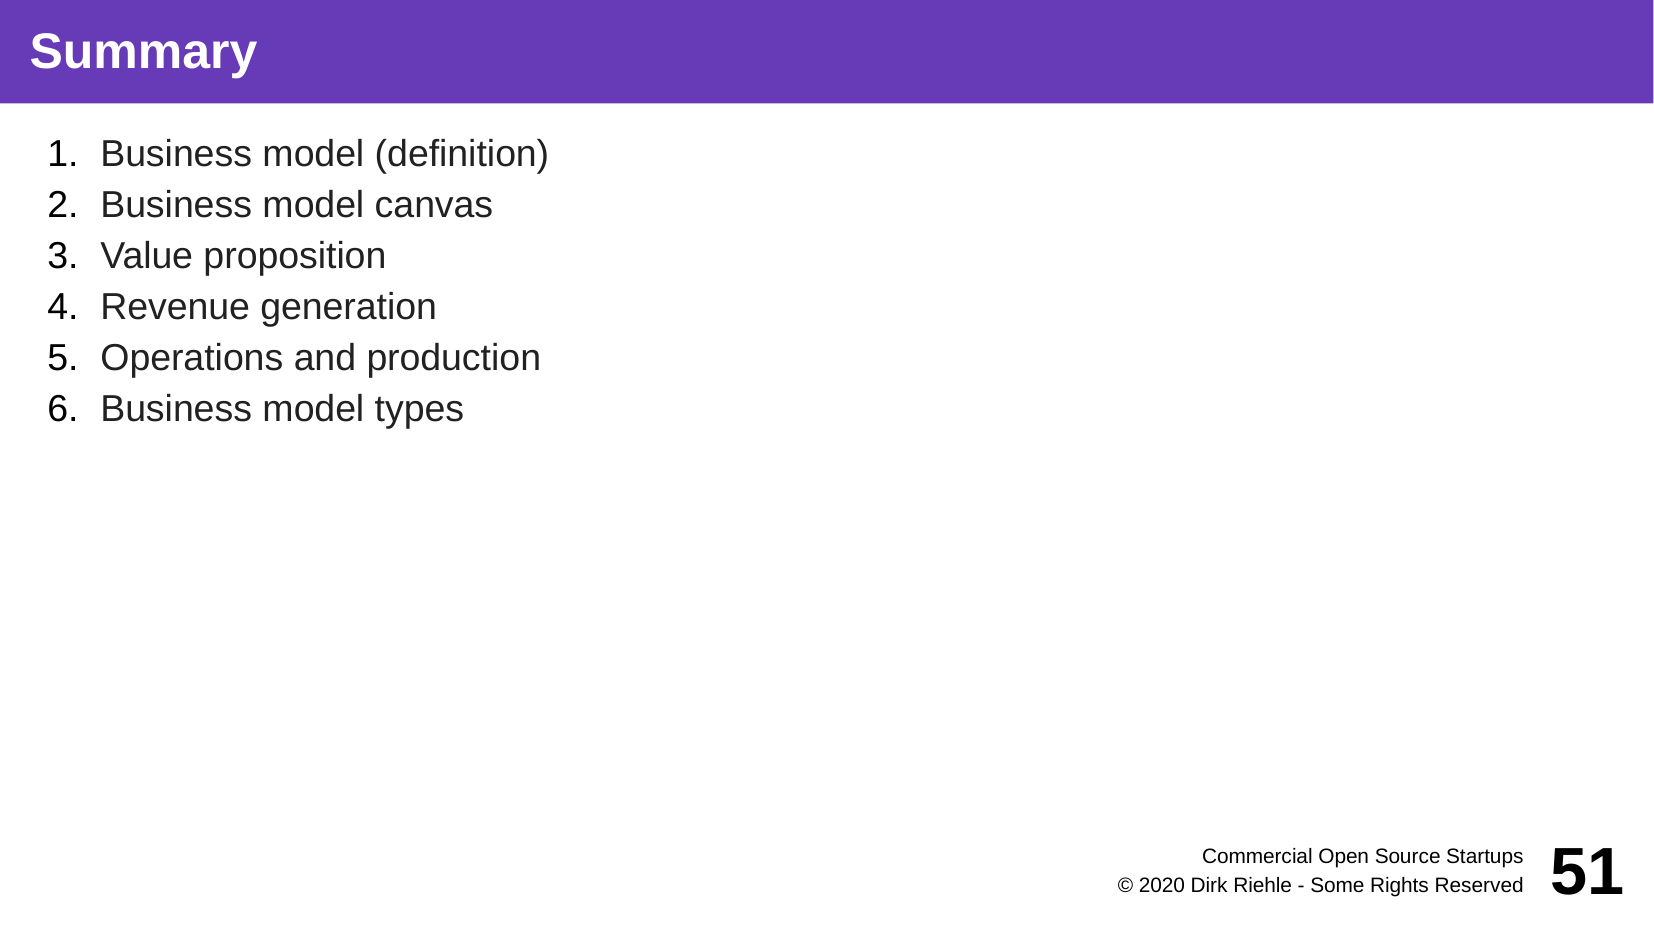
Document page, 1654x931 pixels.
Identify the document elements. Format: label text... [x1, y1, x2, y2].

list Business model (definition) Business model canvas Value proposition Revenue generation Operations and production Business model types [29, 132, 1625, 813]
title Summary [0, 0, 1654, 104]
